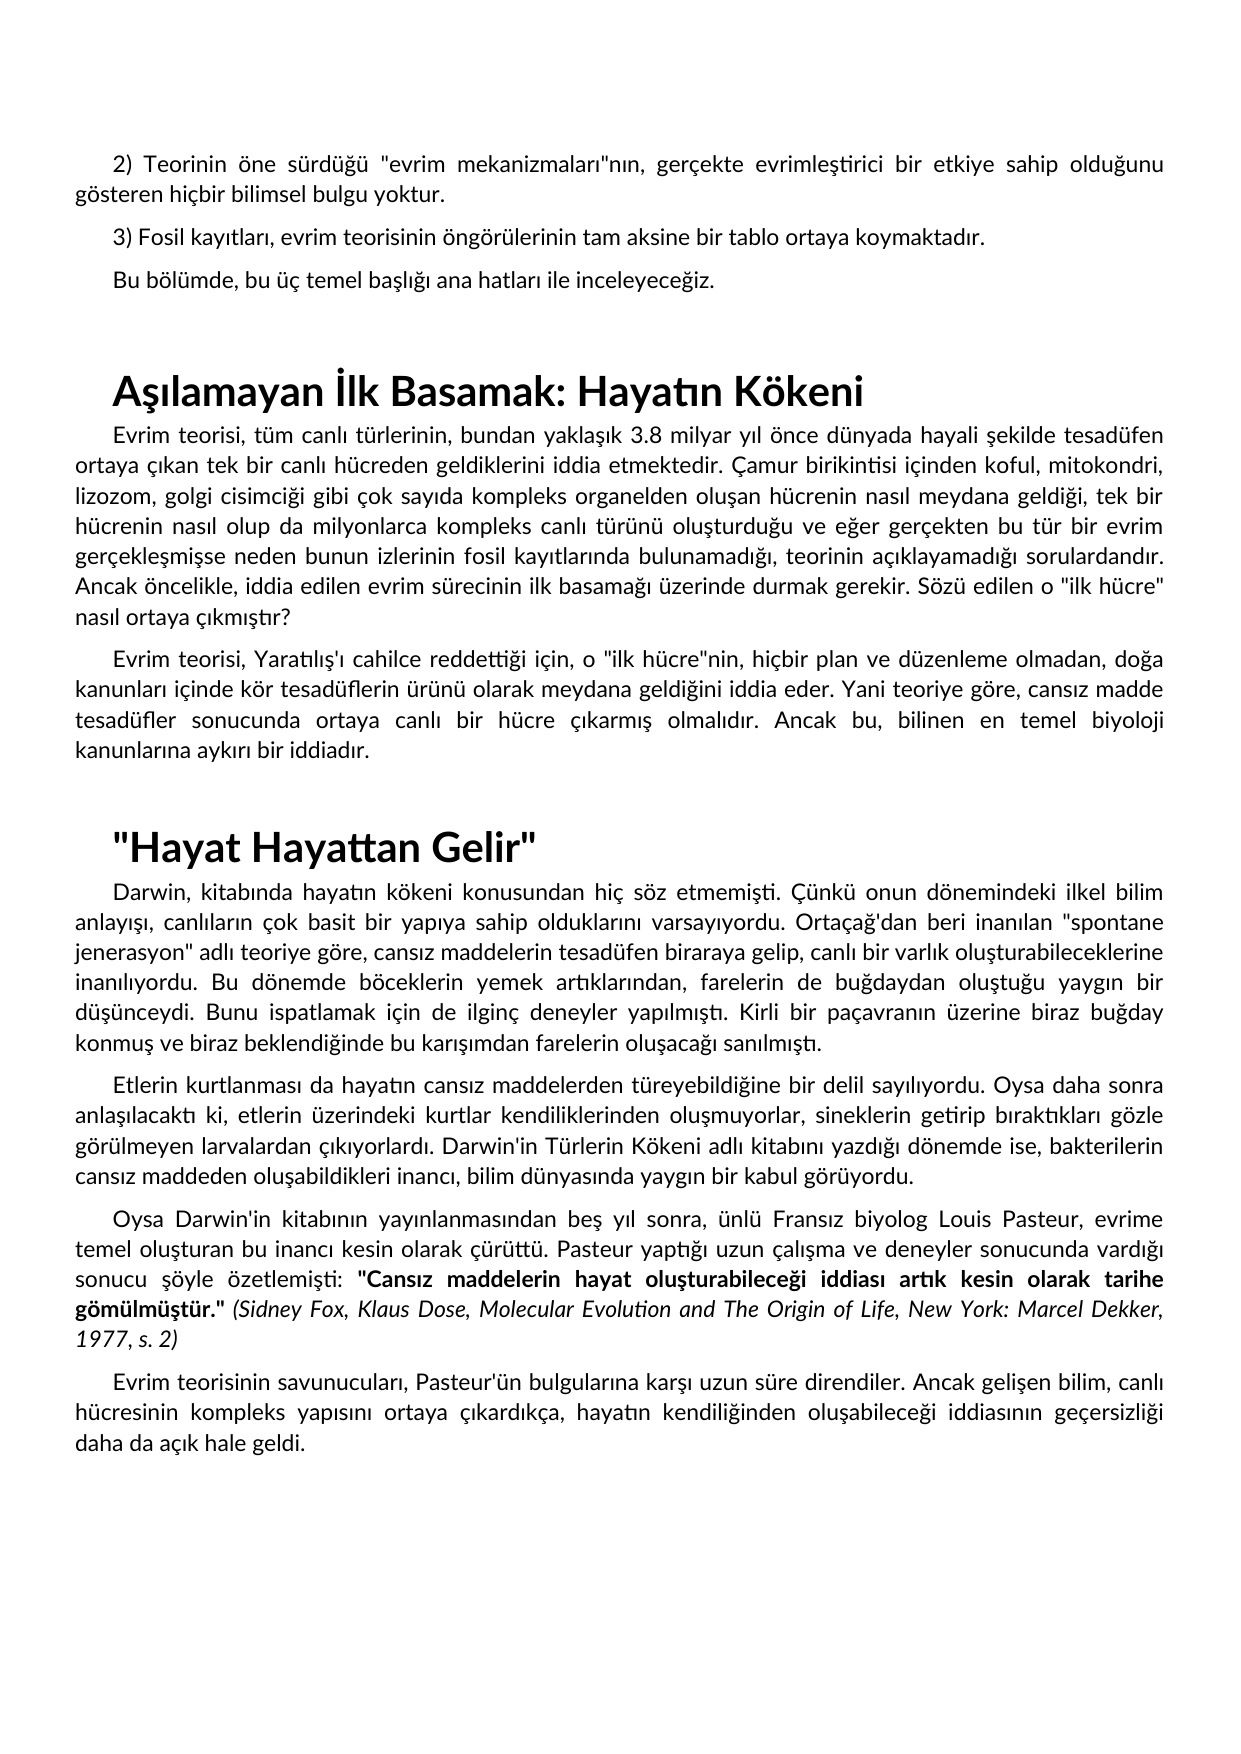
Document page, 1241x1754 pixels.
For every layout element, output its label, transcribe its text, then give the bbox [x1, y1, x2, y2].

subtitle "Hayat Hayattan Gelir" [112, 821, 1165, 871]
text Evrim teorisi, Yaratılış'ı cahilce reddettiği için, o "ilk hücre"nin, hiçbir plan ve düzenleme olmadan, doğa kanunları içinde kör tesadüflerin ürünü olarak meydana geldiğini iddia eder. Yani teoriye göre, cansız madde tesadüfler sonucunda ortaya canlı bir hücre çıkarmış olmalıdır. Ancak bu, bilinen en temel biyoloji kanunlarına aykırı bir iddiadır. [75, 645, 1165, 763]
text 3) Fosil kayıtları, evrim teorisinin öngörülerinin tam aksine bir tablo ortaya koymaktadır. [75, 223, 1165, 250]
text Darwin, kitabında hayatın kökeni konusundan hiç söz etmemişti. Çünkü onun dönemindeki ilkel bilim anlayışı, canlıların çok basit bir yapıya sahip olduklarını varsayıyordu. Ortaçağ'dan beri inanılan "spontane jenerasyon" adlı teoriye göre, cansız maddelerin tesadüfen biraraya gelip, canlı bir varlık oluşturabileceklerine inanılıyordu. Bu dönemde böceklerin yemek artıklarından, farelerin de buğdaydan oluştuğu yaygın bir düşünceydi. Bunu ispatlamak için de ilginç deneyler yapılmıştı. Kirli bir paçavranın üzerine biraz buğday konmuş ve biraz beklendiğinde bu karışımdan farelerin oluşacağı sanılmıştı. [75, 877, 1165, 1056]
text Oysa Darwin'in kitabının yayınlanmasından beş yıl sonra, ünlü Fransız biyolog Louis Pasteur, evrime temel oluşturan bu inancı kesin olarak çürüttü. Pasteur yaptığı uzun çalışma ve deneyler sonucunda vardığı sonucu şöyle özetlemişti: "Cansız maddelerin hayat oluşturabileceği iddiası artık kesin olarak tarihe gömülmüştür." (Sidney Fox, Klaus Dose, Molecular Evolution and The Origin of Life, New York: Marcel Dekker, 1977, s. 2) [75, 1204, 1165, 1353]
text Bu bölümde, bu üç temel başlığı ana hatları ile inceleyeceğiz. [75, 266, 1165, 293]
text Evrim teorisinin savunucuları, Pasteur'ün bulgularına karşı uzun süre direndiler. Ancak gelişen bilim, canlı hücresinin kompleks yapısını ortaya çıkardıkça, hayatın kendiliğinden oluşabileceği iddiasının geçersizliği daha da açık hale geldi. [75, 1368, 1165, 1456]
subtitle Aşılamayan İlk Basamak: Hayatın Kökeni [112, 365, 1165, 415]
text Evrim teorisi, tüm canlı türlerinin, bundan yaklaşık 3.8 milyar yıl önce dünyada hayali şekilde tesadüfen ortaya çıkan tek bir canlı hücreden geldiklerini iddia etmektedir. Çamur birikintisi içinden koful, mitokondri, lizozom, golgi cisimciği gibi çok sayıda kompleks organelden oluşan hücrenin nasıl meydana geldiği, tek bir hücrenin nasıl olup da milyonlarca kompleks canlı türünü oluşturduğu ve eğer gerçekten bu tür bir evrim gerçekleşmişse neden bunun izlerinin fosil kayıtlarında bulunamadığı, teorinin açıklayamadığı sorulardandır. Ancak öncelikle, iddia edilen evrim sürecinin ilk basamağı üzerinde durmak gerekir. Sözü edilen o "ilk hücre" nasıl ortaya çıkmıştır? [75, 421, 1165, 630]
text Etlerin kurtlanması da hayatın cansız maddelerden türeyebildiğine bir delil sayılıyordu. Oysa daha sonra anlaşılacaktı ki, etlerin üzerindeki kurtlar kendiliklerinden oluşmuyorlar, sineklerin getirip bıraktıkları gözle görülmeyen larvalardan çıkıyorlardı. Darwin'in Türlerin Kökeni adlı kitabını yazdığı dönemde ise, bakterilerin cansız maddeden oluşabildikleri inancı, bilim dünyasında yaygın bir kabul görüyordu. [75, 1071, 1165, 1189]
text 2) Teorinin öne sürdüğü "evrim mekanizmaları"nın, gerçekte evrimleştirici bir etkiye sahip olduğunu gösteren hiçbir bilimsel bulgu yoktur. [75, 150, 1165, 208]
